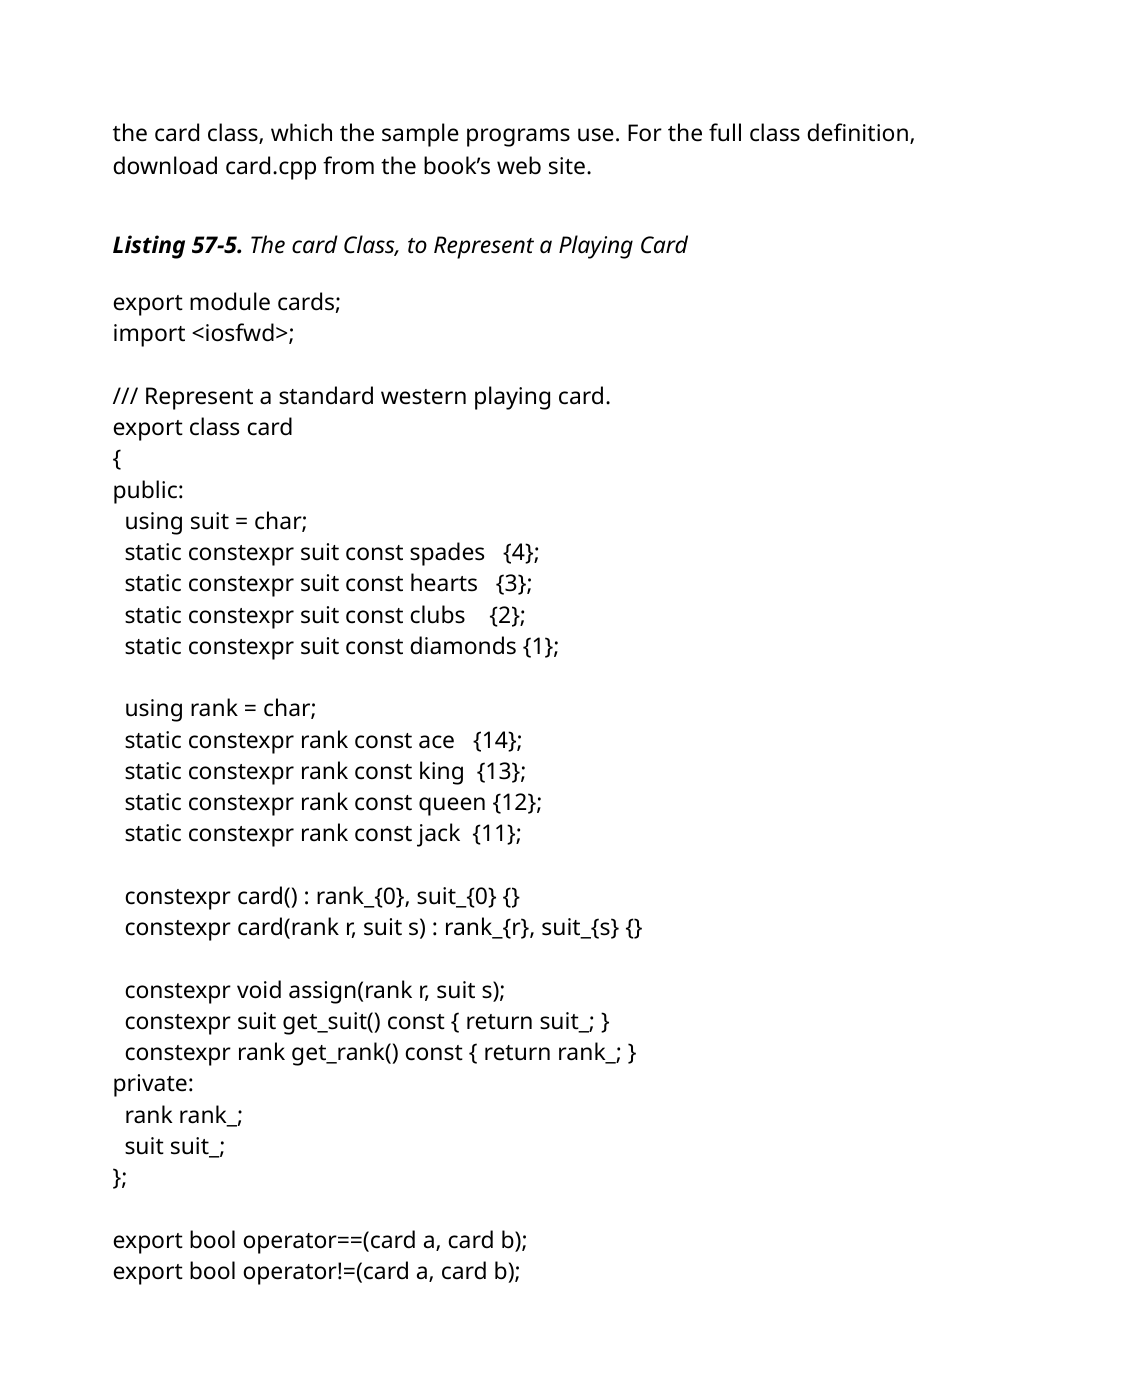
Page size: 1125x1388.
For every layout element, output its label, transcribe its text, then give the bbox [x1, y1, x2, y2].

text static constexpr rank const jack {11}; [112, 817, 1012, 848]
text rank rank_; [112, 1098, 1012, 1130]
text { [112, 442, 1012, 473]
text using suit = char; [112, 505, 1012, 536]
text constexpr card() : rank_{0}, suit_{0} {} [112, 880, 1012, 911]
text constexpr card(rank r, suit s) : rank_{r}, suit_{s} {} [112, 911, 1012, 942]
text static constexpr rank const ace {14}; [112, 723, 1012, 755]
text static constexpr rank const king {13}; [112, 755, 1012, 786]
text static constexpr rank const queen {12}; [112, 786, 1012, 817]
text static constexpr suit const clubs {2}; [112, 598, 1012, 630]
text export class card [112, 411, 1012, 442]
text export bool operator==(card a, card b); [112, 1223, 1012, 1255]
text }; [112, 1161, 1012, 1192]
text constexpr void assign(rank r, suit s); [112, 973, 1012, 1005]
text static constexpr suit const diamonds {1}; [112, 630, 1012, 661]
text static constexpr suit const hearts {3}; [112, 567, 1012, 598]
text import <iosfwd>; [112, 317, 1012, 348]
text using rank = char; [112, 692, 1012, 723]
text /// Represent a standard western playing card. [112, 380, 1012, 411]
text public: [112, 473, 1012, 505]
text constexpr rank get_rank() const { return rank_; } [112, 1036, 1012, 1067]
text export module cards; [112, 286, 1012, 317]
text Listing 57-5. The card Class, to Represent a Playing Card [112, 229, 1012, 261]
text private: [112, 1067, 1012, 1098]
text export bool operator!=(card a, card b); [112, 1255, 1012, 1286]
text constexpr suit get_suit() const { return suit_; } [112, 1005, 1012, 1036]
text suit suit_; [112, 1130, 1012, 1161]
text the card class, which the sample programs use. For the full class definition, download card.cpp from the book’s web site. [112, 115, 1012, 181]
text static constexpr suit const spades {4}; [112, 536, 1012, 567]
